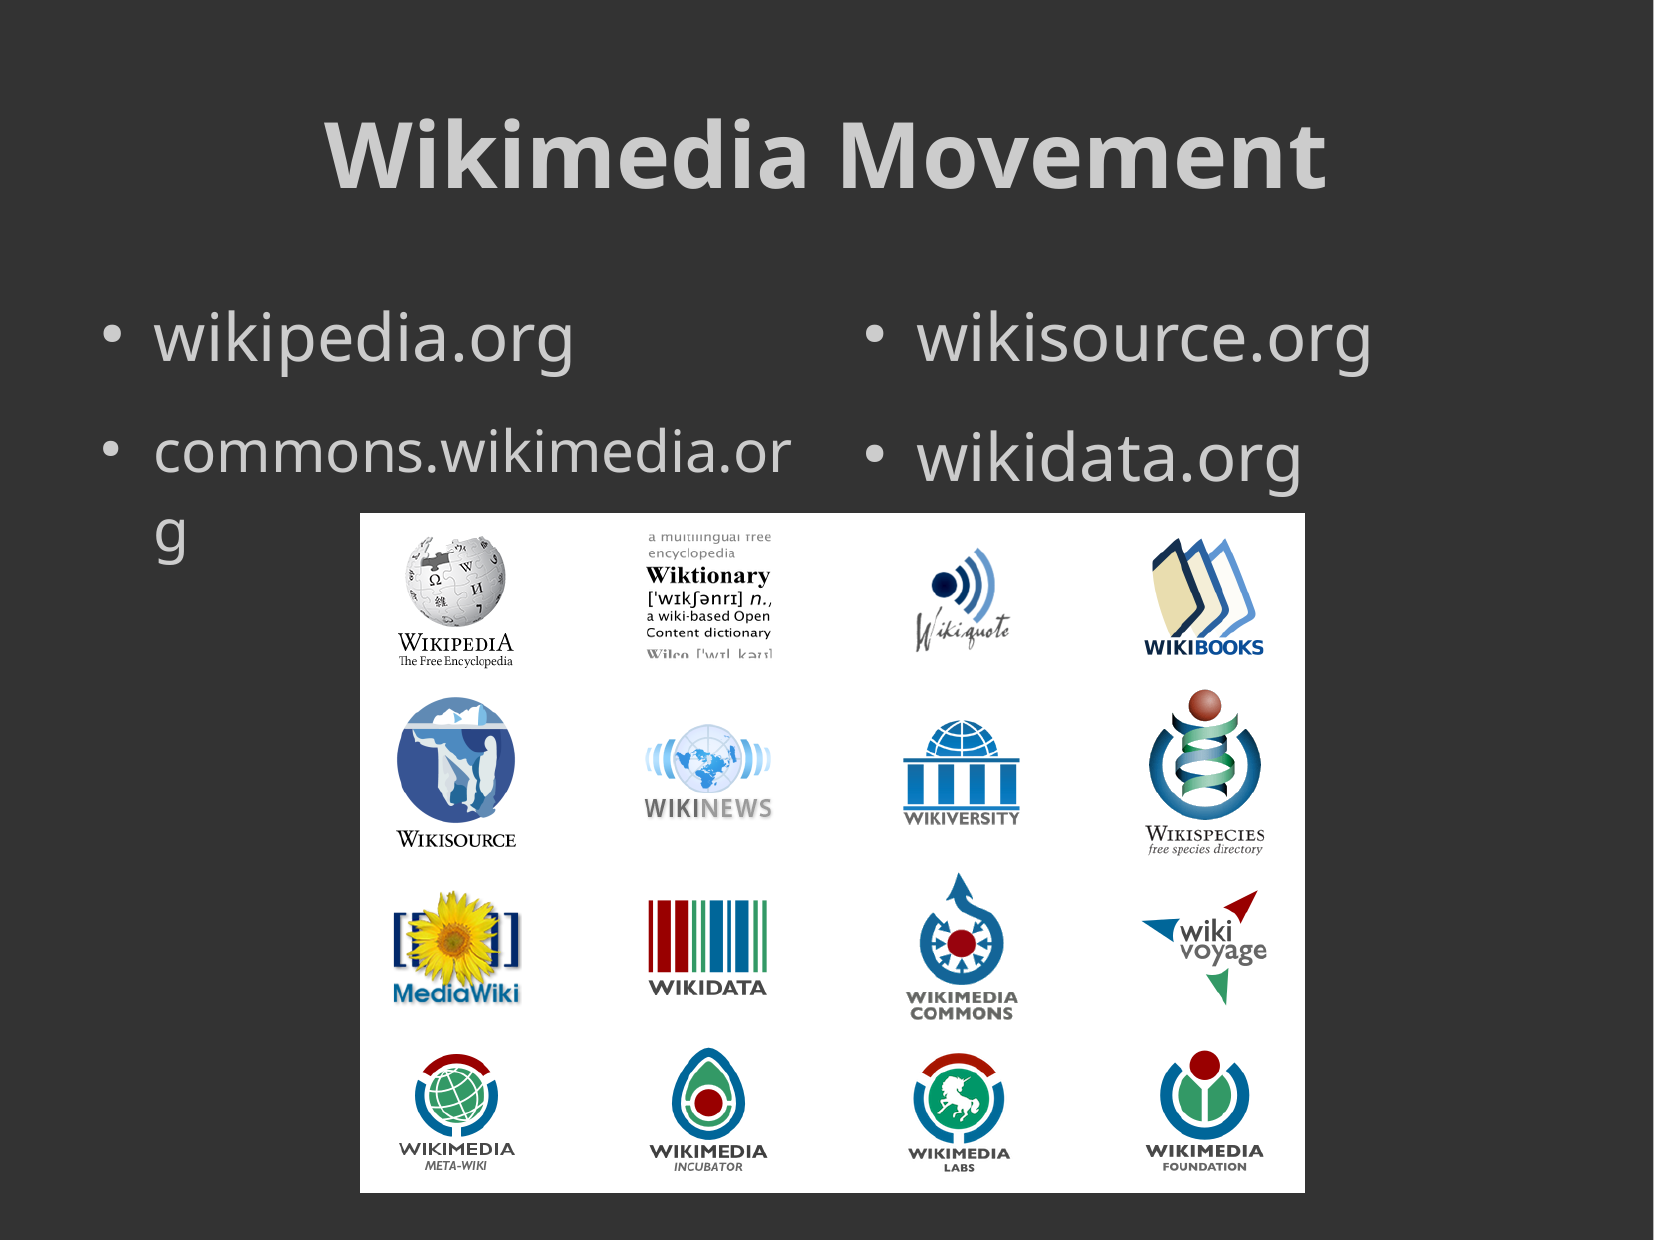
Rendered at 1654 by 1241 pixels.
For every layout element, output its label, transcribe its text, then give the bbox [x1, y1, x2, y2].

picture [360, 513, 1305, 1193]
list wikisource.org wikidata.org [845, 290, 1572, 1010]
title Wikimedia Movement [82, 49, 1571, 257]
list wikipedia.org commons.wikimedia.org [82, 290, 827, 1010]
